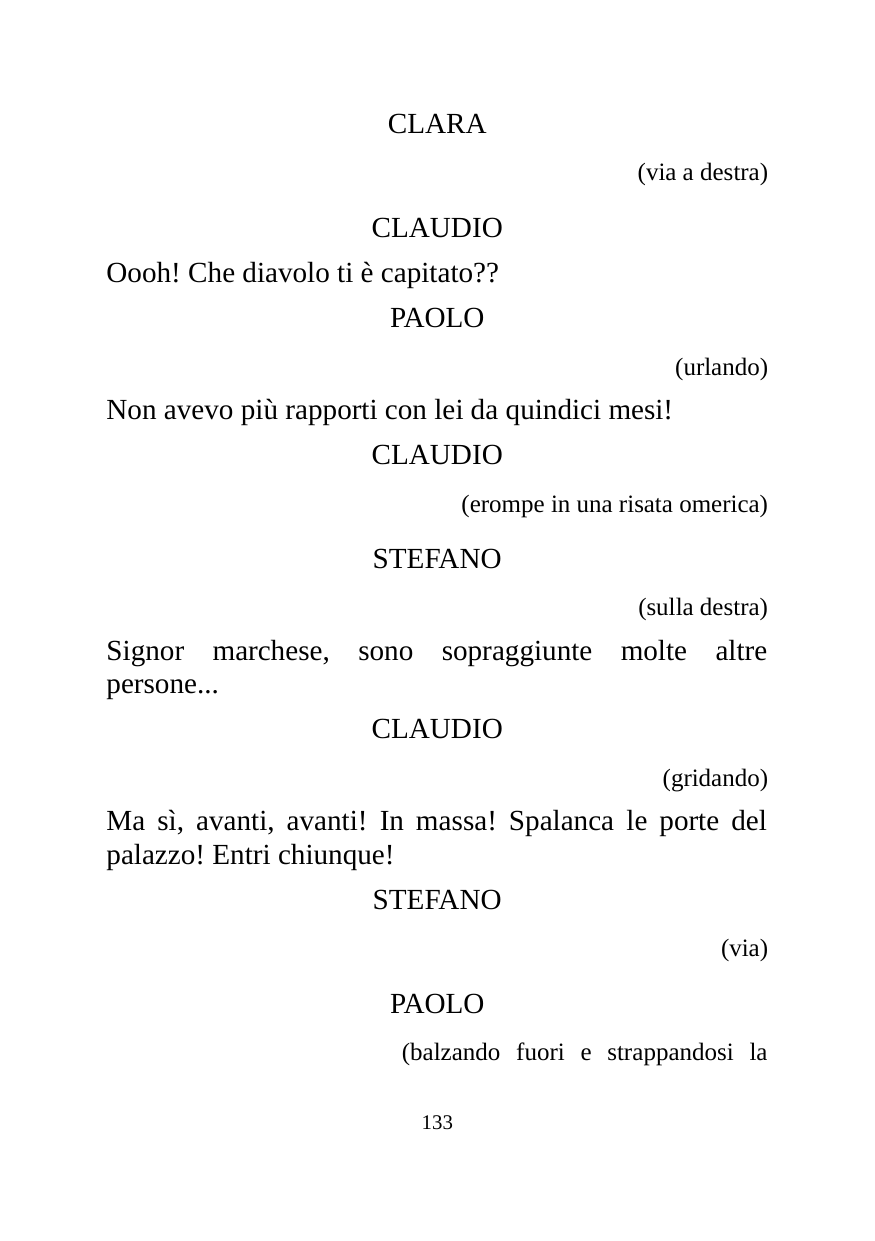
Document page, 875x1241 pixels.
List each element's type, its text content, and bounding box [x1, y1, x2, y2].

text (urlando) [106, 352, 768, 380]
text STEFANO [106, 882, 768, 916]
text (balzando fuori e strappandosi la [402, 1037, 768, 1066]
text (sulla destra) [106, 592, 768, 621]
text (via a destra) [106, 157, 768, 186]
text PAOLO [106, 986, 768, 1019]
text STEFANO [106, 541, 768, 574]
text (erompe in una risata omerica) [106, 489, 768, 517]
text CLAUDIO [106, 712, 768, 745]
text CLAUDIO [106, 437, 768, 471]
text Signor marchese, sono sopraggiunte molte altre persone... [106, 633, 768, 700]
text Oooh! Che diavolo ti è capitato?? [106, 255, 768, 289]
text Ma sì, avanti, avanti! In massa! Spalanca le porte del palazzo! Entri chiunque! [106, 803, 768, 871]
text CLAUDIO [106, 210, 768, 243]
text (via) [106, 933, 768, 962]
text Non avevo più rapporti con lei da quindici mesi! [106, 392, 768, 426]
text CLARA [106, 106, 768, 140]
text PAOLO [106, 300, 768, 334]
text (gridando) [106, 763, 768, 792]
